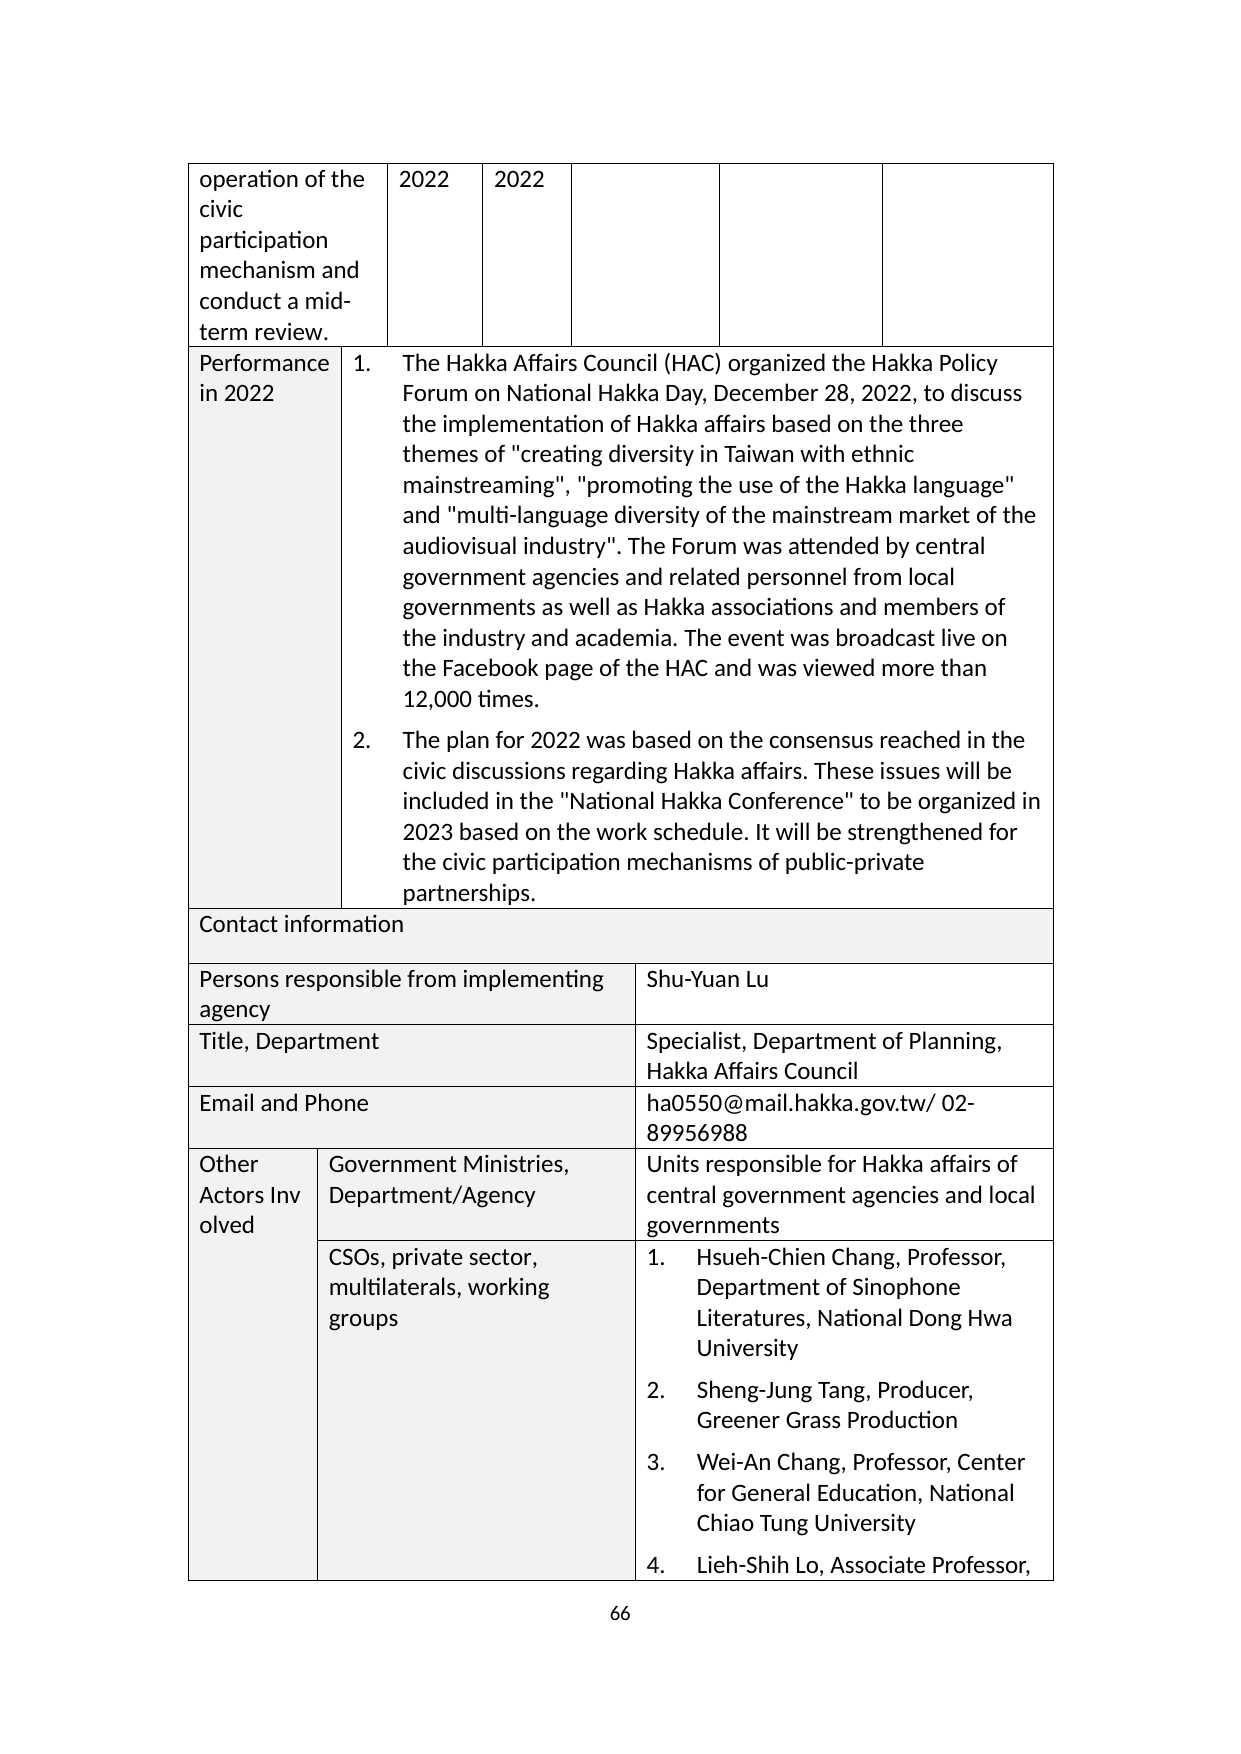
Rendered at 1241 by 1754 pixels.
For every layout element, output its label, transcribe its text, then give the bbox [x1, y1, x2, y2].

table_cell Title, Department [189, 1025, 635, 1086]
table_cell Hsueh-Chien Chang, Professor, Department of Sinophone Literatures, National Dong Hwa University Sheng-Jung Tang, Producer, Greener Grass Production Wei-An Chang, Professor, Center for General Education, National Chiao Tung University Lieh-Shih Lo, Associate Professor, [636, 1241, 1053, 1580]
table_cell Contact information [189, 909, 1053, 962]
table_cell Other Actors Involved [189, 1149, 317, 1580]
table_cell Shu-Yuan Lu [636, 964, 1053, 1024]
table_cell [572, 164, 719, 346]
table_cell Government Ministries, Department/Agency [318, 1149, 635, 1240]
table_cell Units responsible for Hakka affairs of central government agencies and local governments [636, 1149, 1053, 1240]
table_cell [720, 164, 882, 346]
table_cell CSOs, private sector, multilaterals, working groups [318, 1241, 635, 1580]
table_cell [883, 164, 1053, 346]
table_cell Performance in 2022 [189, 347, 341, 908]
table_cell 2022 [388, 164, 482, 346]
table_cell ha0550@mail.hakka.gov.tw/ 02-89956988 [636, 1087, 1053, 1148]
table_cell Specialist, Department of Planning, Hakka Affairs Council [636, 1025, 1053, 1086]
table_cell 2022 [483, 164, 571, 346]
table_cell Email and Phone [189, 1087, 635, 1148]
table_cell The Hakka Affairs Council (HAC) organized the Hakka Policy Forum on National Hakka Day, December 28, 2022, to discuss the implementation of Hakka affairs based on the three themes of "creating diversity in Taiwan with ethnic mainstreaming", "promoting the use of the Hakka language" and "multi-language diversity of the mainstream market of the audiovisual industry". The Forum was attended by central government agencies and related personnel from local governments as well as Hakka associations and members of the industry and academia. The event was broadcast live on the Facebook page of the HAC and was viewed more than 12,000 times. The plan for 2022 was based on the consensus reached in the civic discussions regarding Hakka affairs. These issues will be included in the "National Hakka Conference" to be organized in 2023 based on the work schedule. It will be strengthened for the civic participation mechanisms of public-private partnerships. [342, 347, 1053, 908]
table_cell operation of the civic participation mechanism and conduct a mid-term review. [189, 164, 387, 346]
table_cell Persons responsible from implementing agency [189, 964, 635, 1024]
